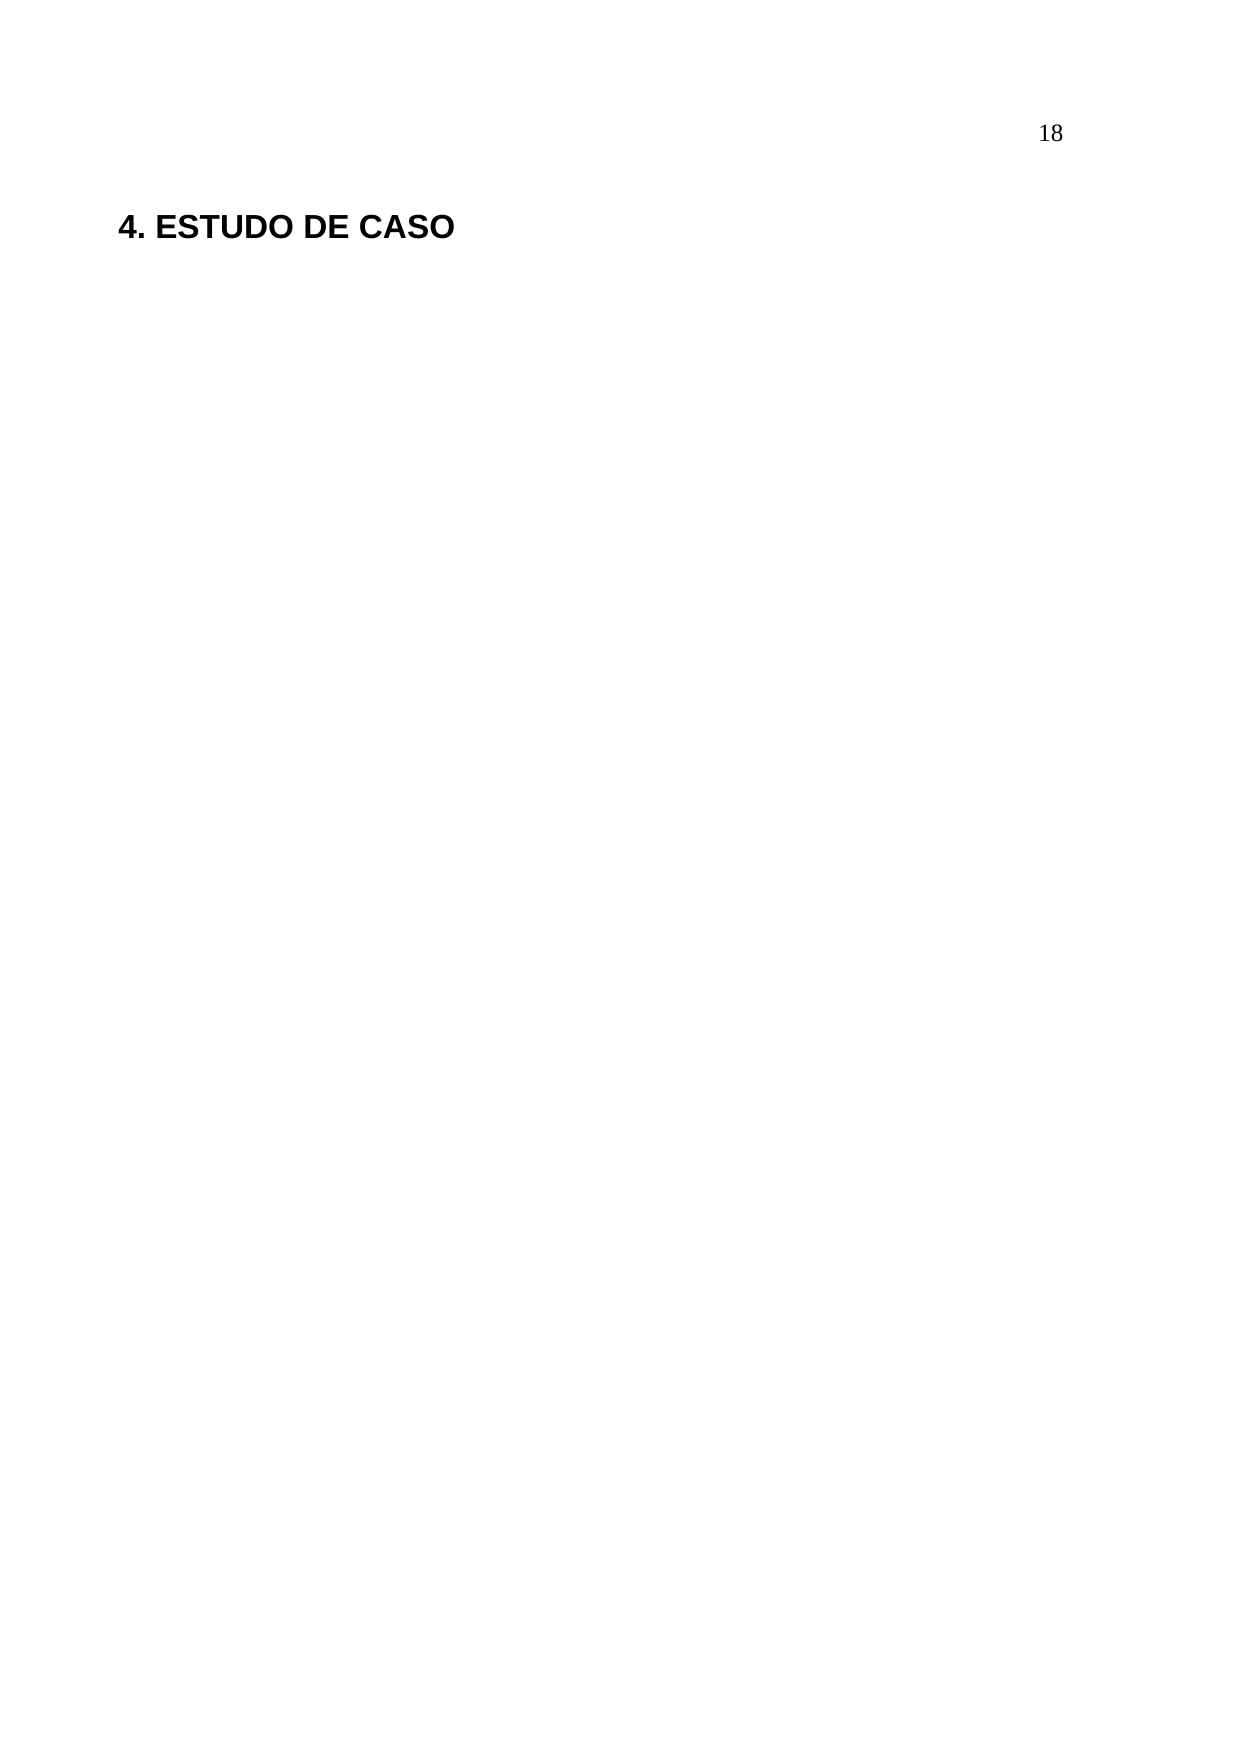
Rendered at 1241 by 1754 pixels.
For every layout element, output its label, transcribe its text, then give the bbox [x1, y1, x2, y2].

subtitle 4. Estudo de Caso [118, 207, 1063, 245]
